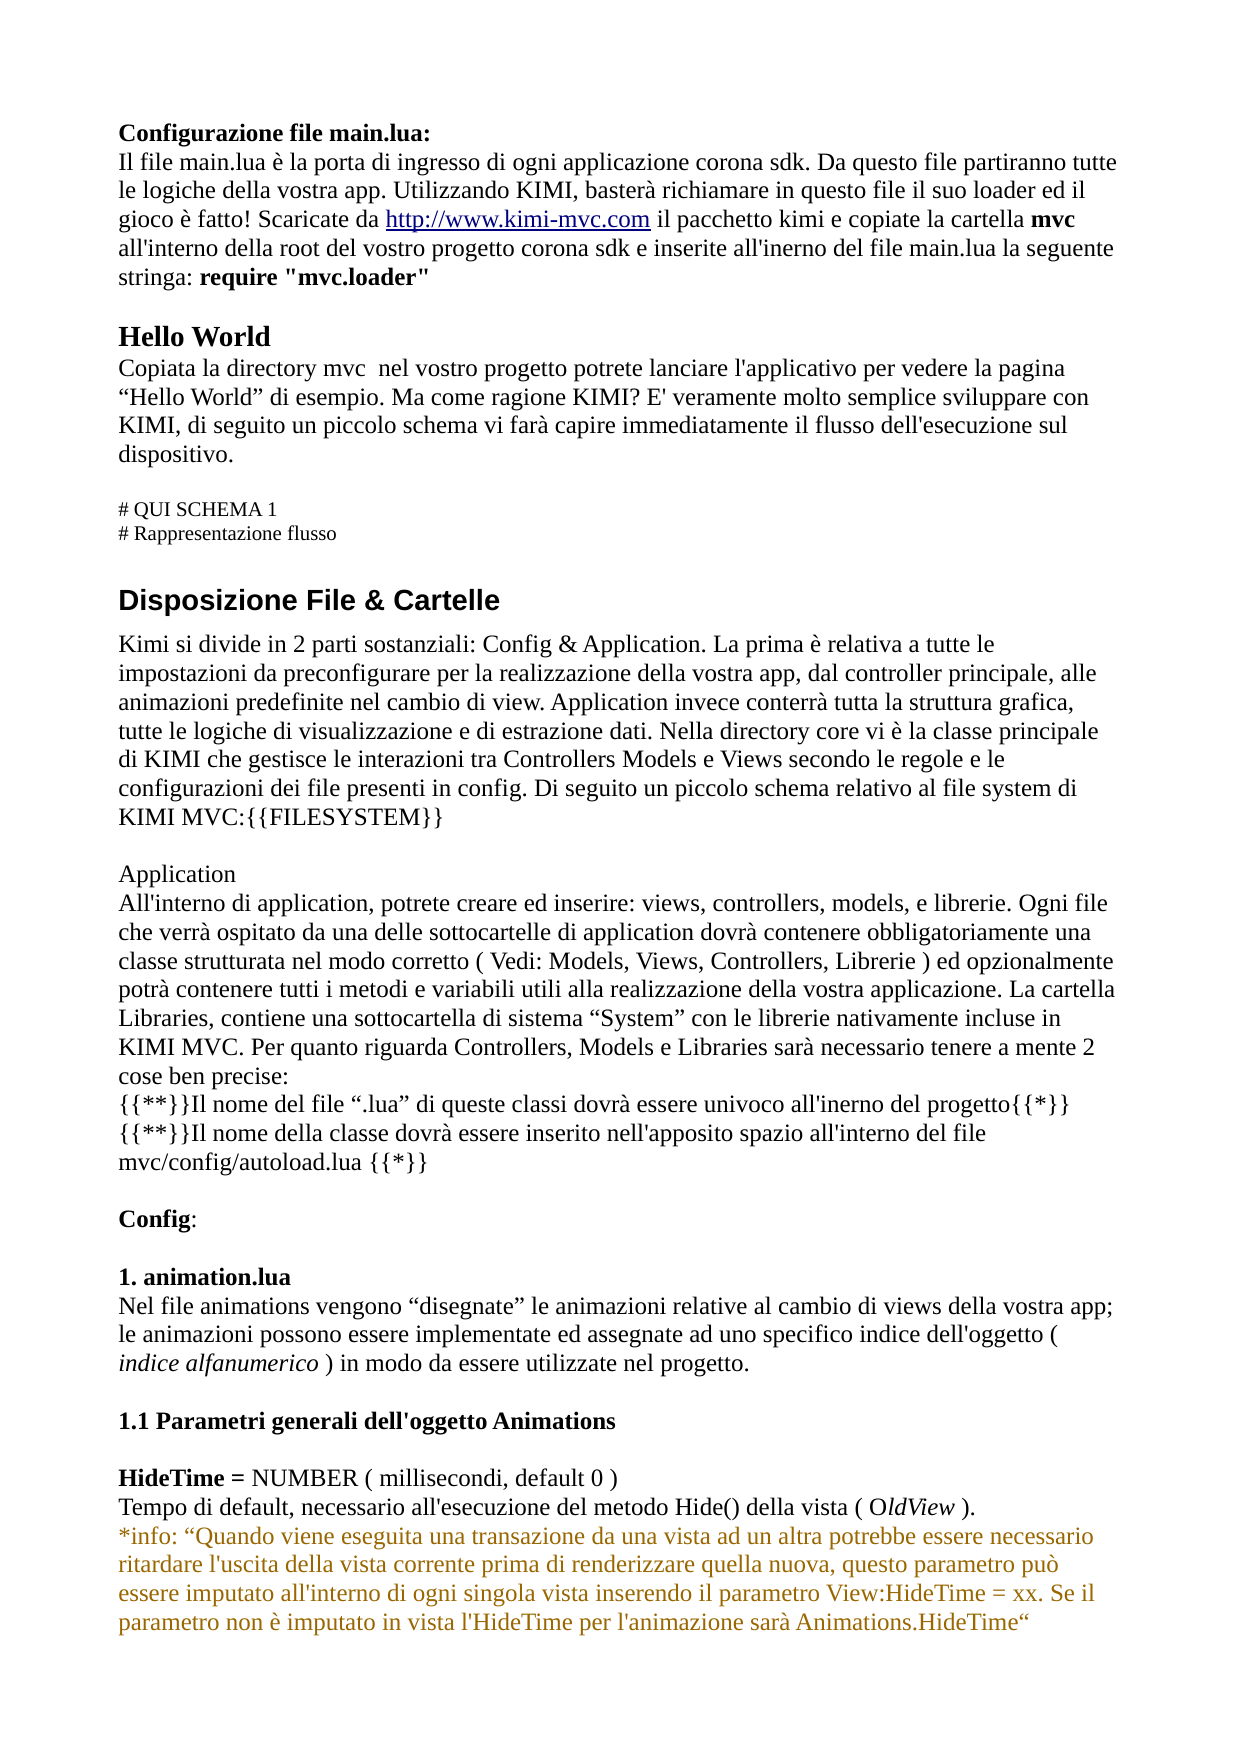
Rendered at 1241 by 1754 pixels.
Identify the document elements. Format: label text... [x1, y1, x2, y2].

subtitle Disposizione File & Cartelle [118, 583, 1122, 617]
text # QUI SCHEMA 1 [118, 497, 1122, 521]
text Application [118, 859, 1122, 888]
text {{**}}Il nome della classe dovrà essere inserito nell'apposito spazio all'interno del file mvc/config/autoload.lua {{*}} [118, 1118, 1122, 1176]
text HideTime = NUMBER ( millisecondi, default 0 ) [118, 1463, 1122, 1492]
text Copiata la directory mvc nel vostro progetto potrete lanciare l'applicativo per vedere la pagina “Hello World” di esempio. Ma come ragione KIMI? E' veramente molto semplice sviluppare con KIMI, di seguito un piccolo schema vi farà capire immediatamente il flusso dell'esecuzione sul dispositivo. [118, 353, 1122, 468]
text # Rappresentazione flusso [118, 521, 1122, 545]
text 1.1 Parametri generali dell'oggetto Animations [118, 1406, 1122, 1434]
text Il file main.lua è la porta di ingresso di ogni applicazione corona sdk. Da questo file partiranno tutte le logiche della vostra app. Utilizzando KIMI, basterà richiamare in questo file il suo loader ed il gioco è fatto! Scaricate da http://www.kimi-mvc.com il pacchetto kimi e copiate la cartella mvc all'interno della root del vostro progetto corona sdk e inserite all'inerno del file main.lua la seguente stringa: require "mvc.loader" [118, 147, 1122, 291]
text Tempo di default, necessario all'esecuzione del metodo Hide() della vista ( OldView ). [118, 1492, 1122, 1521]
text *info: “Quando viene eseguita una transazione da una vista ad un altra potrebbe essere necessario ritardare l'uscita della vista corrente prima di renderizzare quella nuova, questo parametro può essere imputato all'interno di ogni singola vista inserendo il parametro View:HideTime = xx. Se il parametro non è imputato in vista l'HideTime per l'animazione sarà Animations.HideTime“ [118, 1521, 1122, 1636]
text Nel file animations vengono “disegnate” le animazioni relative al cambio di views della vostra app; le animazioni possono essere implementate ed assegnate ad uno specifico indice dell'oggetto ( indice alfanumerico ) in modo da essere utilizzate nel progetto. [118, 1291, 1122, 1377]
text 1. animation.lua [118, 1262, 1122, 1291]
text Config: [118, 1204, 1122, 1233]
text {{**}}Il nome del file “.lua” di queste classi dovrà essere univoco all'inerno del progetto{{*}} [118, 1089, 1122, 1118]
text Configurazione file main.lua: [118, 118, 1122, 147]
text Kimi si divide in 2 parti sostanziali: Config & Application. La prima è relativa a tutte le impostazioni da preconfigurare per la realizzazione della vostra app, dal controller principale, alle animazioni predefinite nel cambio di view. Application invece conterrà tutta la struttura grafica, tutte le logiche di visualizzazione e di estrazione dati. Nella directory core vi è la classe principale di KIMI che gestisce le interazioni tra Controllers Models e Views secondo le regole e le configurazioni dei file presenti in config. Di seguito un piccolo schema relativo al file system di KIMI MVC:{{FILESYSTEM}} [118, 629, 1122, 831]
text Hello World [118, 319, 1122, 353]
text All'interno di application, potrete creare ed inserire: views, controllers, models, e librerie. Ogni file che verrà ospitato da una delle sottocartelle di application dovrà contenere obbligatoriamente una classe strutturata nel modo corretto ( Vedi: Models, Views, Controllers, Librerie ) ed opzionalmente potrà contenere tutti i metodi e variabili utili alla realizzazione della vostra applicazione. La cartella Libraries, contiene una sottocartella di sistema “System” con le librerie nativamente incluse in KIMI MVC. Per quanto riguarda Controllers, Models e Libraries sarà necessario tenere a mente 2 cose ben precise: [118, 888, 1122, 1089]
